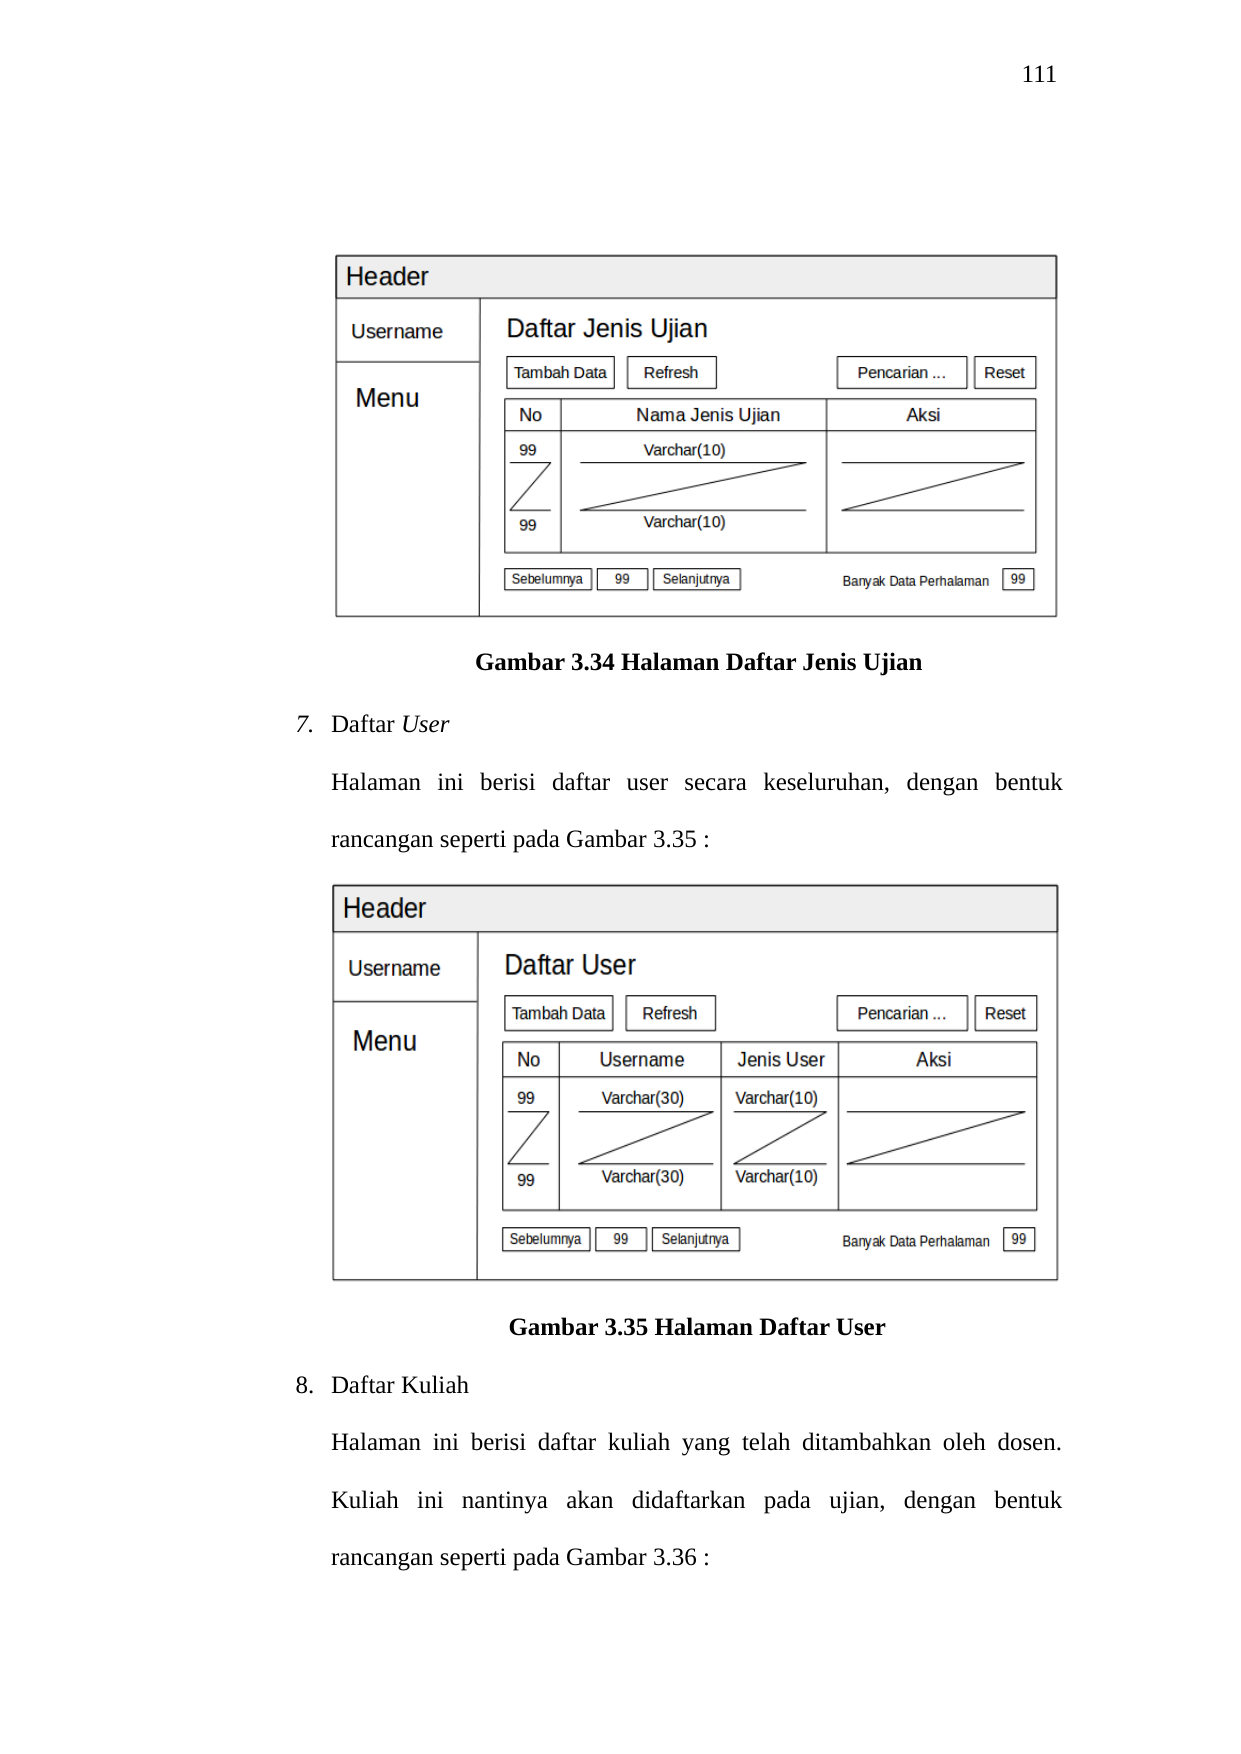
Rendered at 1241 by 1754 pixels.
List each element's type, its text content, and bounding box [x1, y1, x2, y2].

list Daftar Kuliah [295, 1284, 1063, 1399]
list Halaman ini berisi daftar kuliah yang telah ditambahkan oleh dosen. Kuliah ini nantinya akan didaftarkan pada ujian, dengan bentuk rancangan seperti pada Gambar 3.36 : [295, 1427, 1063, 1571]
list Halaman ini berisi daftar user secara keseluruhan, dengan bentuk rancangan seperti pada Gambar 3.35 : [295, 767, 1063, 853]
list Gambar 3.34 Halaman Daftar Jenis Ujian [334, 619, 1063, 676]
list Daftar User [295, 236, 1063, 738]
list Gambar 3.35 Halaman Daftar User [331, 1284, 1063, 1341]
picture [331, 878, 1064, 1284]
picture [333, 251, 1064, 619]
